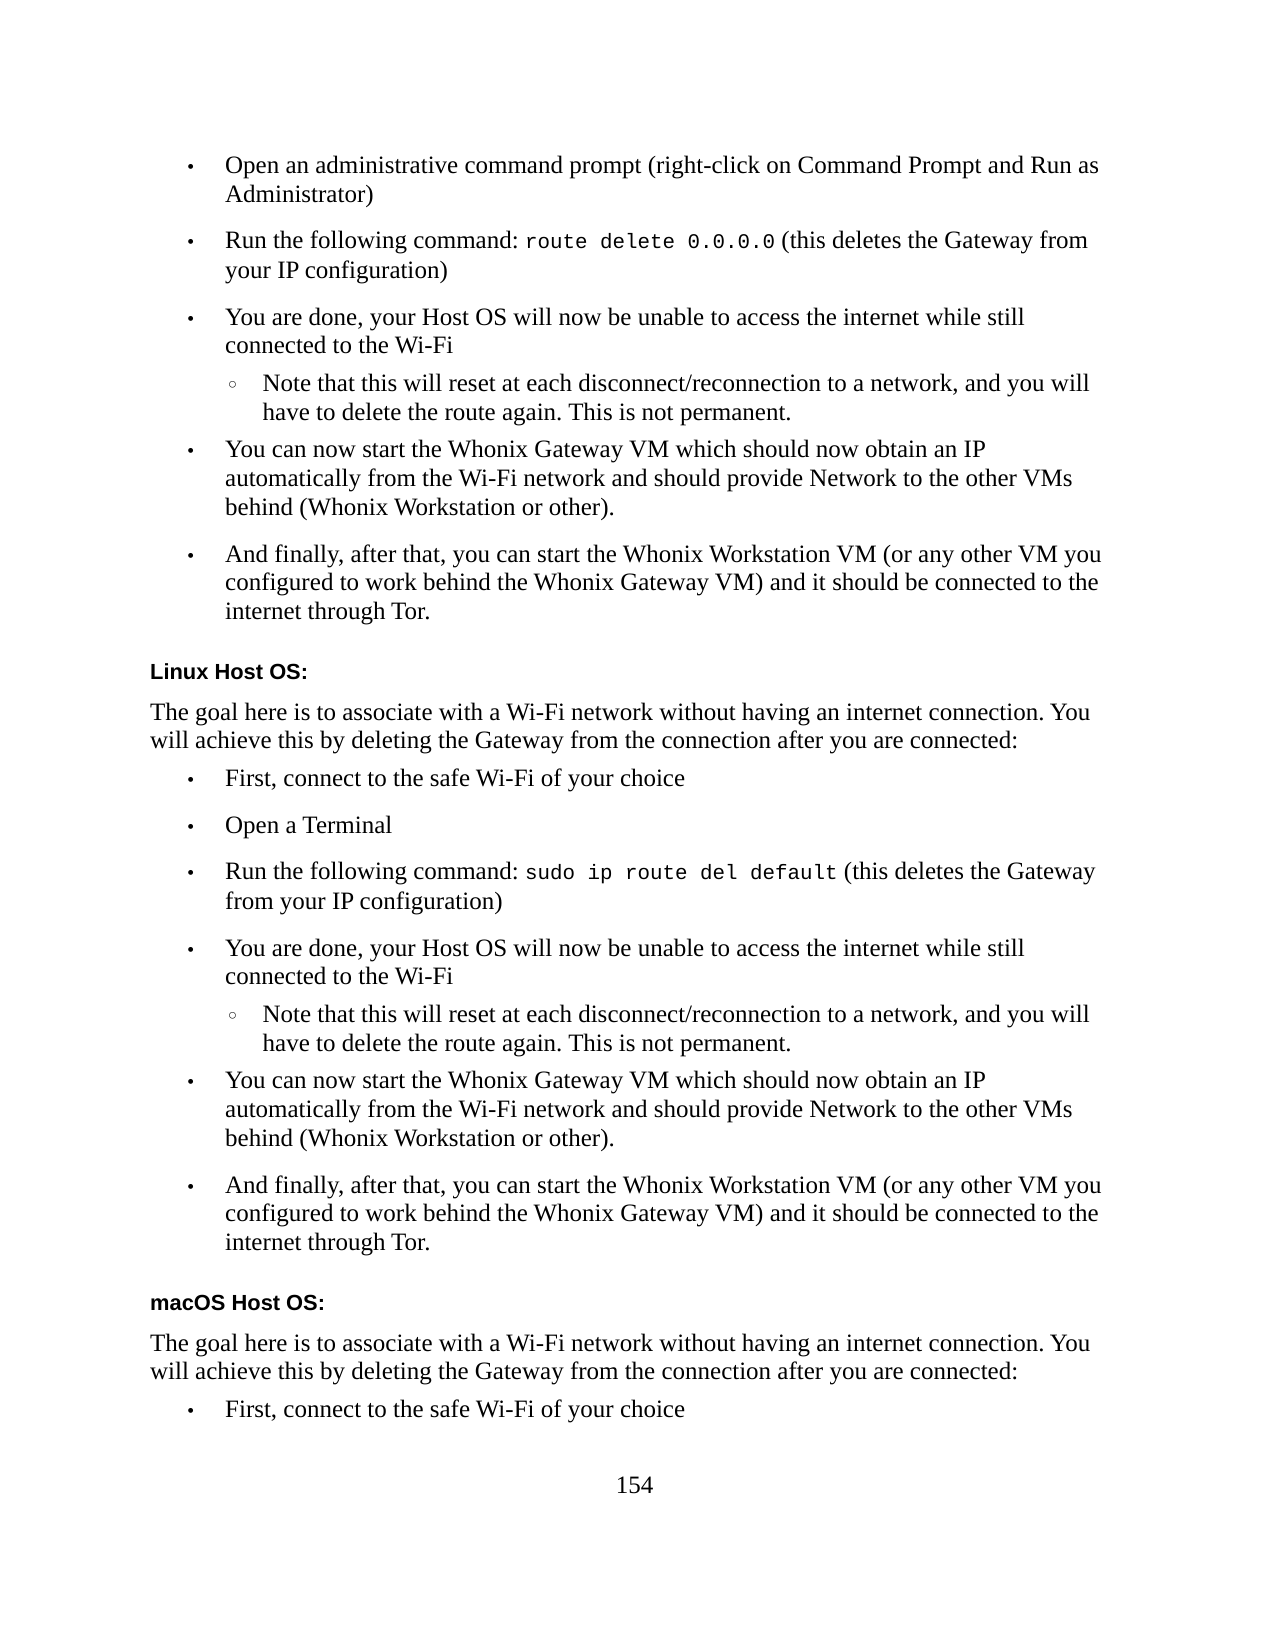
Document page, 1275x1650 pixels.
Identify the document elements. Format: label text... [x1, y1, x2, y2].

list Run the following command: sudo ip route del default (this deletes the Gateway from your IP configuration) [187, 856, 1125, 915]
list You can now start the Whonix Gateway VM which should now obtain an IP automatically from the Wi-Fi network and should provide Network to the other VMs behind (Whonix Workstation or other). [187, 434, 1125, 521]
list And finally, after that, you can start the Whonix Workstation VM (or any other VM you configured to work behind the Whonix Gateway VM) and it should be connected to the internet through Tor. [187, 539, 1125, 625]
list You can now start the Whonix Gateway VM which should now obtain an IP automatically from the Wi-Fi network and should provide Network to the other VMs behind (Whonix Workstation or other). [187, 1066, 1125, 1152]
text The goal here is to associate with a Wi-Fi network without having an internet connection. You will achieve this by deleting the Gateway from the connection after you are connected: [150, 1328, 1125, 1385]
list Note that this will reset at each disconnect/reconnection to a network, and you will have to delete the route again. This is not permanent. [225, 368, 1125, 426]
subtitle Linux Host OS: [150, 659, 1125, 684]
subtitle macOS Host OS: [150, 1290, 1125, 1315]
list Note that this will reset at each disconnect/reconnection to a network, and you will have to delete the route again. This is not permanent. [225, 999, 1125, 1057]
list You are done, your Host OS will now be unable to access the internet while still connected to the Wi-Fi [187, 302, 1125, 359]
text The goal here is to associate with a Wi-Fi network without having an internet connection. You will achieve this by deleting the Gateway from the connection after you are connected: [150, 697, 1125, 754]
list Run the following command: route delete 0.0.0.0 (this deletes the Gateway from your IP configuration) [187, 225, 1125, 284]
list You are done, your Host OS will now be unable to access the internet while still connected to the Wi-Fi [187, 933, 1125, 990]
list First, connect to the safe Wi-Fi of your choice [187, 763, 1125, 792]
list First, connect to the safe Wi-Fi of your choice [187, 1394, 1125, 1423]
list And finally, after that, you can start the Whonix Workstation VM (or any other VM you configured to work behind the Whonix Gateway VM) and it should be connected to the internet through Tor. [187, 1170, 1125, 1256]
list Open a Terminal [187, 810, 1125, 838]
list Open an administrative command prompt (right-click on Command Prompt and Run as Administrator) [187, 150, 1125, 207]
